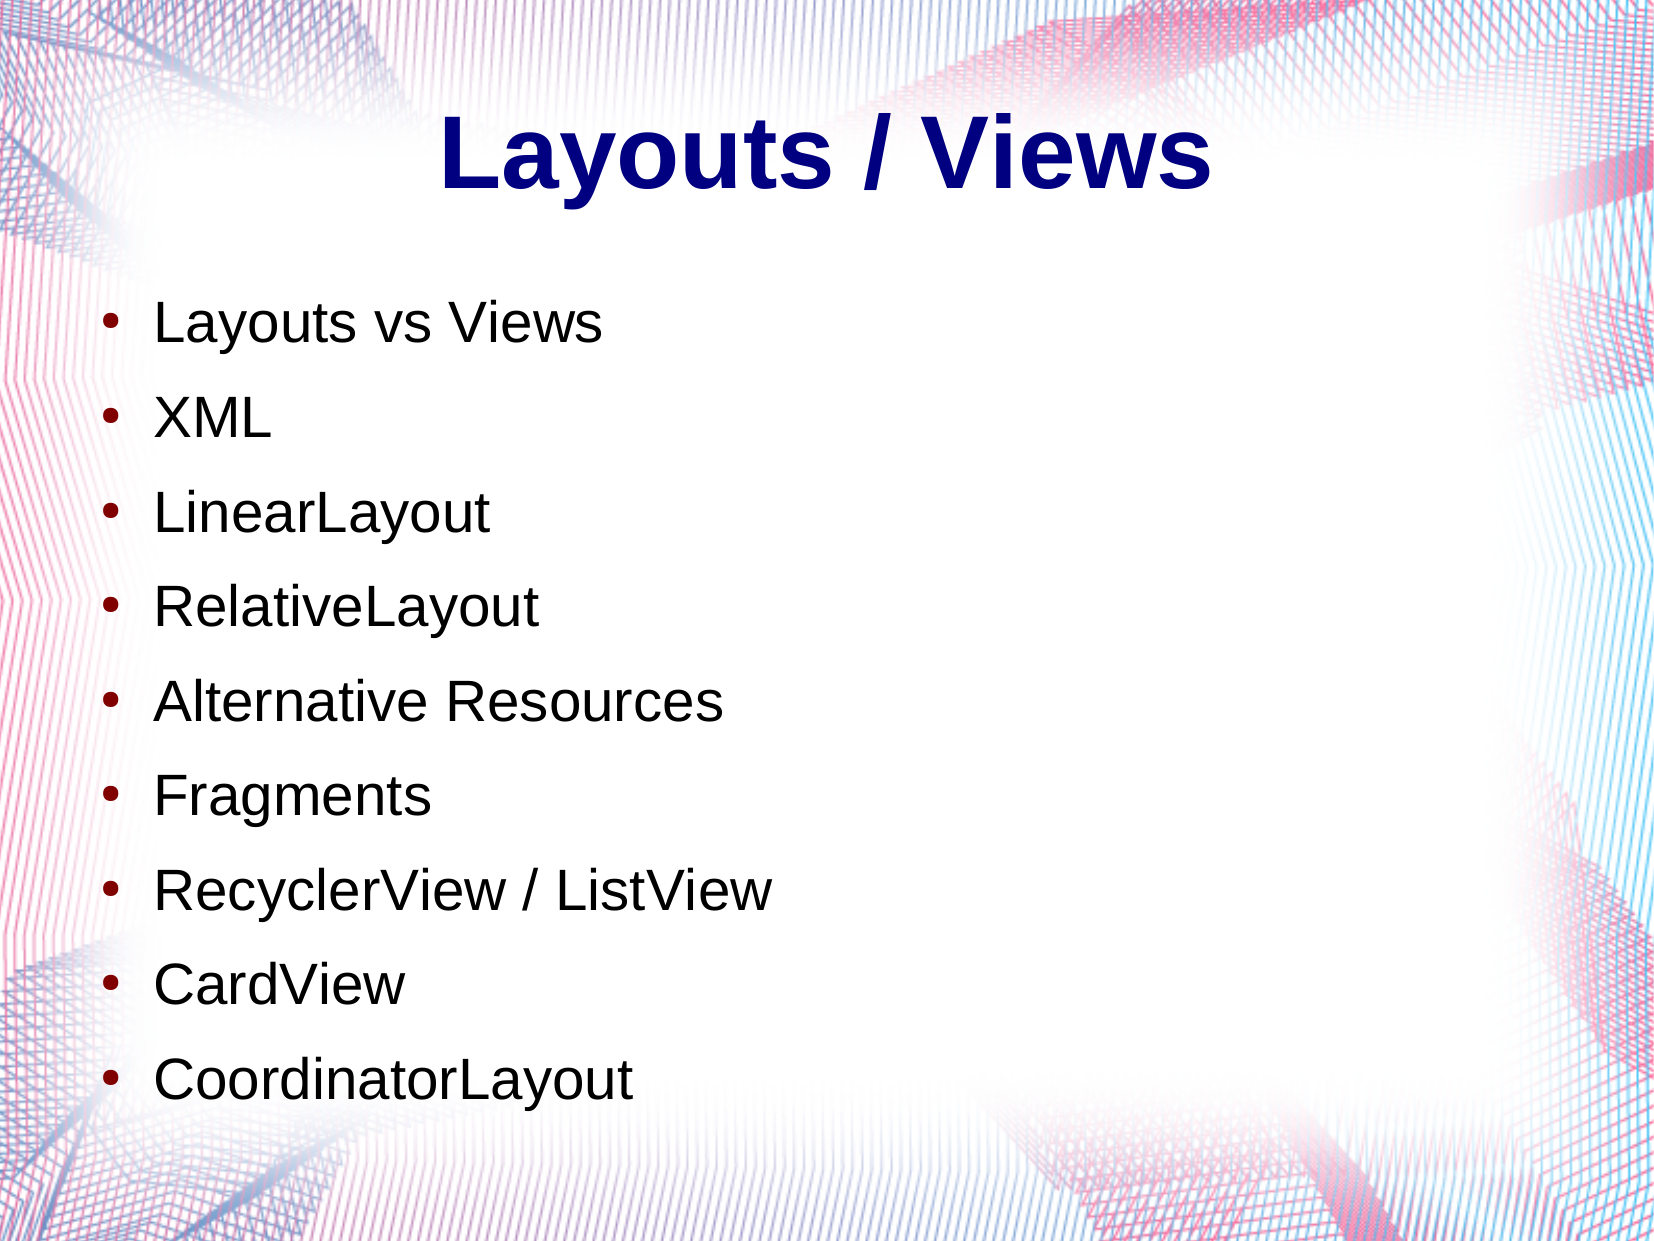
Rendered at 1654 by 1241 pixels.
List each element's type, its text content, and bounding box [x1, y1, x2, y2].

list Layouts vs Views XML LinearLayout RelativeLayout Alternative Resources Fragments RecyclerView / ListView CardView CoordinatorLayout [82, 290, 1571, 1112]
picture [0, 0, 1654, 1241]
title Layouts / Views [82, 49, 1571, 257]
